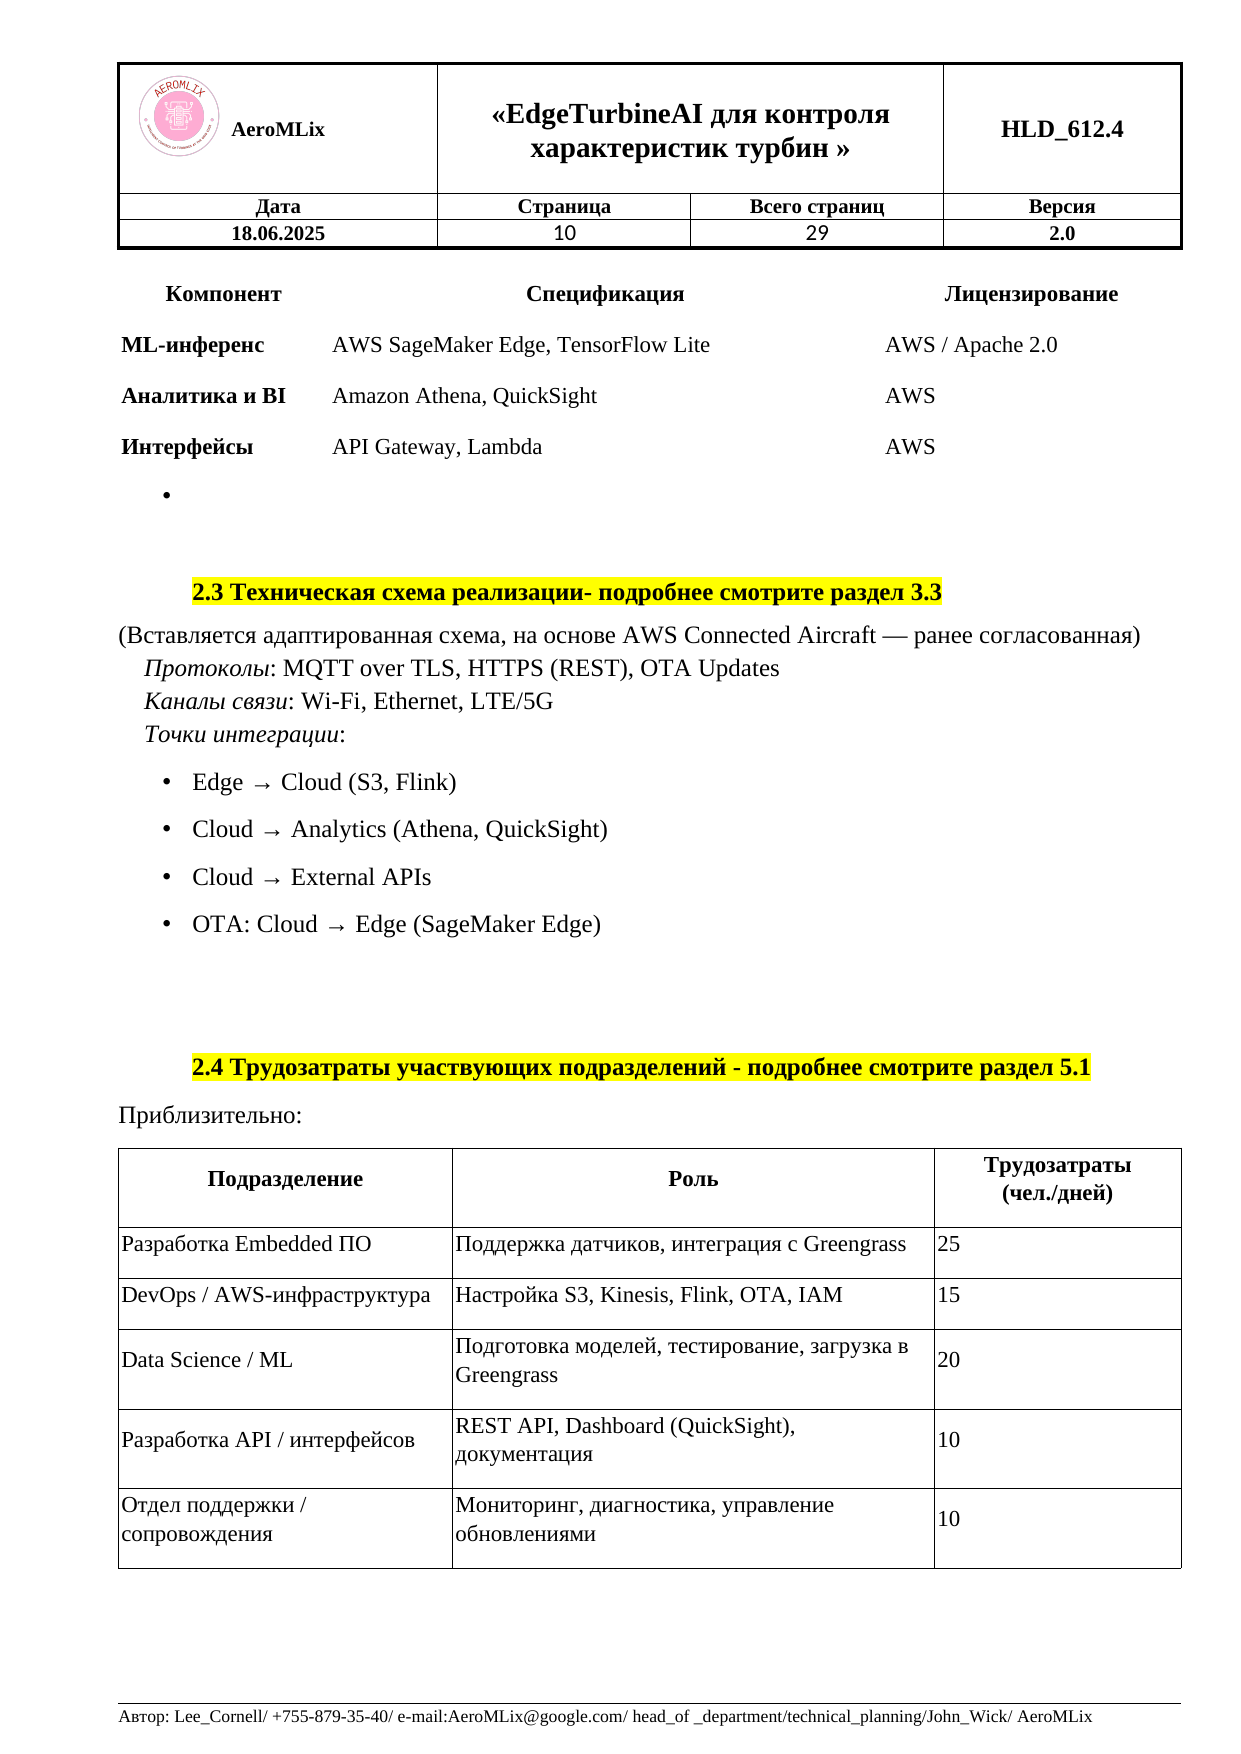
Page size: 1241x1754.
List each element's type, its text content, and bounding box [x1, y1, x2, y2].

table_header Лицензирование [882, 278, 1181, 328]
table_cell Настройка S3, Kinesis, Flink, OTA, IAM [453, 1279, 934, 1329]
subtitle 2.3 Техническая схема реализации- подробнее смотрите раздел 3.3 [118, 577, 1181, 605]
list Cloud → External APIs [162, 862, 1181, 891]
table_cell AWS [882, 380, 1181, 430]
table_header Компонент [118, 278, 329, 328]
table_cell Подготовка моделей, тестирование, загрузка в Greengrass [453, 1330, 934, 1409]
table_cell 15 [935, 1279, 1181, 1329]
table_cell AWS SageMaker Edge, TensorFlow Lite [329, 329, 882, 379]
table_header Роль [453, 1149, 934, 1227]
table_cell Amazon Athena, QuickSight [329, 380, 882, 430]
table_cell Data Science / ML [119, 1330, 452, 1409]
list OTA: Cloud → Edge (SageMaker Edge) [162, 909, 1181, 938]
text (Вставляется адаптированная схема, на основе AWS Connected Aircraft — ранее согласованная) 📎 Протоколы: MQTT over TLS, HTTPS (REST), OTA Updates 📎 Каналы связи: Wi-Fi, Ethernet, LTE/5G 📎 Точки интеграции: [118, 620, 1181, 748]
text Приблизительно: [118, 1100, 1181, 1129]
table_cell 10 [935, 1410, 1181, 1488]
table_cell AWS / Apache 2.0 [882, 329, 1181, 379]
list Cloud → Analytics (Athena, QuickSight) [162, 814, 1181, 843]
table_cell 10 [935, 1489, 1181, 1568]
table_cell Разработка API / интерфейсов [119, 1410, 452, 1488]
table_cell Аналитика и BI [118, 380, 329, 430]
table_cell Отдел поддержки / сопровождения [119, 1489, 452, 1568]
table_cell 25 [935, 1228, 1181, 1278]
table_cell AWS [882, 430, 1181, 481]
table_cell ML-инференс [118, 329, 329, 379]
table_cell Интерфейсы [118, 430, 329, 481]
table_header Подразделение [119, 1149, 452, 1227]
table_header Трудозатраты (чел./дней) [935, 1149, 1181, 1227]
table_cell DevOps / AWS-инфраструктура [119, 1279, 452, 1329]
picture [138, 75, 220, 157]
table_cell REST API, Dashboard (QuickSight), документация [453, 1410, 934, 1488]
text 2.4 Трудозатраты участвующих подразделений - подробнее смотрите раздел 5.1 [118, 1052, 1181, 1081]
list Edge → Cloud (S3, Flink) [162, 767, 1181, 796]
table_cell API Gateway, Lambda [329, 430, 882, 481]
table_cell Разработка Embedded ПО [119, 1228, 452, 1278]
table_cell Поддержка датчиков, интеграция с Greengrass [453, 1228, 934, 1278]
table_header Спецификация [329, 278, 882, 328]
table_cell Мониторинг, диагностика, управление обновлениями [453, 1489, 934, 1568]
table_cell 20 [935, 1330, 1181, 1409]
